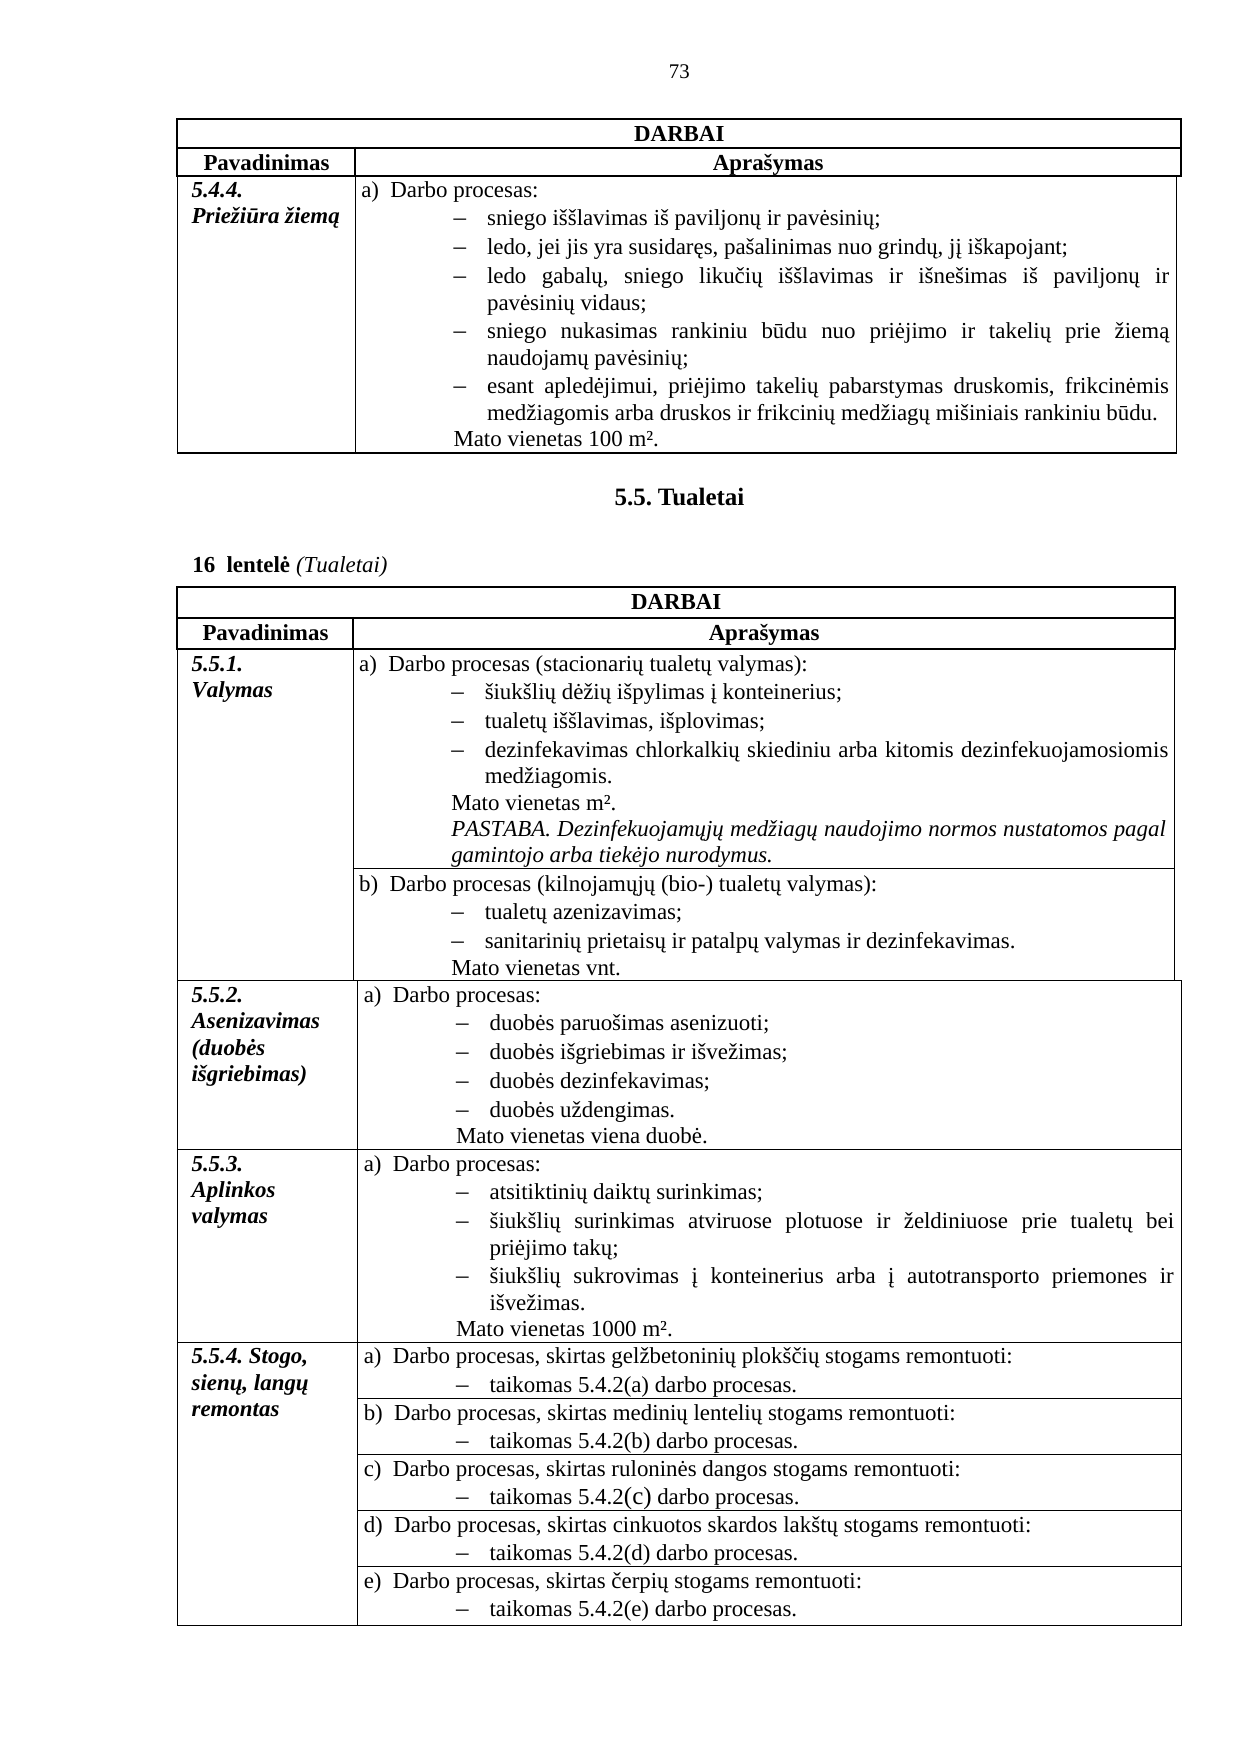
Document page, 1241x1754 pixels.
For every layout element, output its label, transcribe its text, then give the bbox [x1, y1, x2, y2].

table_cell e) Darbo procesas, skirtas čerpių stogams remontuoti: – taikomas 5.4.2(e) darbo procesas. [358, 1567, 1181, 1625]
table_cell c) Darbo procesas, skirtas ruloninės dangos stogams remontuoti: – taikomas 5.4.2(c) darbo procesas. [358, 1455, 1181, 1510]
table_header [1176, 586, 1181, 617]
table_cell Pavadinimas [178, 619, 352, 648]
table_cell b) Darbo procesas, skirtas medinių lentelių stogams remontuoti: – taikomas 5.4.2(b) darbo procesas. [358, 1399, 1181, 1454]
table_cell 5.5.1. Valymas [178, 650, 353, 980]
table_cell a) Darbo procesas (stacionarių tualetų valymas): – šiukšlių dėžių išpylimas į konteinerius; – tualetų iššlavimas, išplovimas; – dezinfekavimas chlorkalkių skiediniu arba kitomis dezinfekuojamosiomis medžiagomis. Mato vienetas m². PASTABA. Dezinfekuojamųjų medžiagų naudojimo normos nustatomos pagal gamintojo arba tiekėjo nurodymus. [354, 650, 1174, 868]
table_cell 5.5.3. Aplinkos valymas [178, 1150, 357, 1342]
table_cell b) Darbo procesas (kilnojamųjų (bio-) tualetų valymas): – tualetų azenizavimas; – sanitarinių prietaisų ir patalpų valymas ir dezinfekavimas. Mato vienetas vnt. [354, 869, 1174, 980]
table_cell [1176, 617, 1181, 648]
table_cell [1175, 868, 1181, 980]
table_cell a) Darbo procesas: – sniego iššlavimas iš paviljonų ir pavėsinių; – ledo, jei jis yra susidaręs, pašalinimas nuo grindų, jį iškapojant; – ledo gabalų, sniego likučių iššlavimas ir išnešimas iš paviljonų ir pavėsinių vidaus; – sniego nukasimas rankiniu būdu nuo priėjimo ir takelių prie žiemą naudojamų pavėsinių; – esant apledėjimui, priėjimo takelių pabarstymas druskomis, frikcinėmis medžiagomis arba druskos ir frikcinių medžiagų mišiniais rankiniu būdu. Mato vienetas 100 m². [356, 177, 1176, 452]
table_header DARBAI [178, 588, 1174, 617]
table_cell d) Darbo procesas, skirtas cinkuotos skardos lakštų stogams remontuoti: – taikomas 5.4.2(d) darbo procesas. [358, 1511, 1181, 1566]
table_cell a) Darbo procesas: – atsitiktinių daiktų surinkimas; – šiukšlių surinkimas atviruose plotuose ir želdiniuose prie tualetų bei priėjimo takų; – šiukšlių sukrovimas į konteinerius arba į autotransporto priemones ir išvežimas. Mato vienetas 1000 m². [358, 1150, 1181, 1342]
table_cell Aprašymas [354, 619, 1174, 648]
text 5.5. Tualetai [177, 482, 1181, 511]
text 16 lentelė (Tualetai) [192, 549, 1181, 579]
table_cell [1175, 648, 1181, 868]
table_cell a) Darbo procesas: – duobės paruošimas asenizuoti; – duobės išgriebimas ir išvežimas; – duobės dezinfekavimas; – duobės uždengimas. Mato vienetas viena duobė. [358, 981, 1181, 1149]
table_cell Aprašymas [356, 149, 1180, 175]
table_cell 5.5.4. Stogo, sienų, langų remontas [178, 1343, 357, 1625]
table_header DARBAI [178, 120, 1180, 147]
table_cell a) Darbo procesas, skirtas gelžbetoninių plokščių stogams remontuoti: – taikomas 5.4.2(a) darbo procesas. [358, 1343, 1181, 1398]
table_cell 5.4.4. Priežiūra žiemą [178, 177, 355, 452]
table_cell 5.5.2. Asenizavimas (duobės išgriebimas) [178, 981, 357, 1149]
table_cell [1177, 177, 1181, 452]
table_cell Pavadinimas [178, 149, 354, 175]
